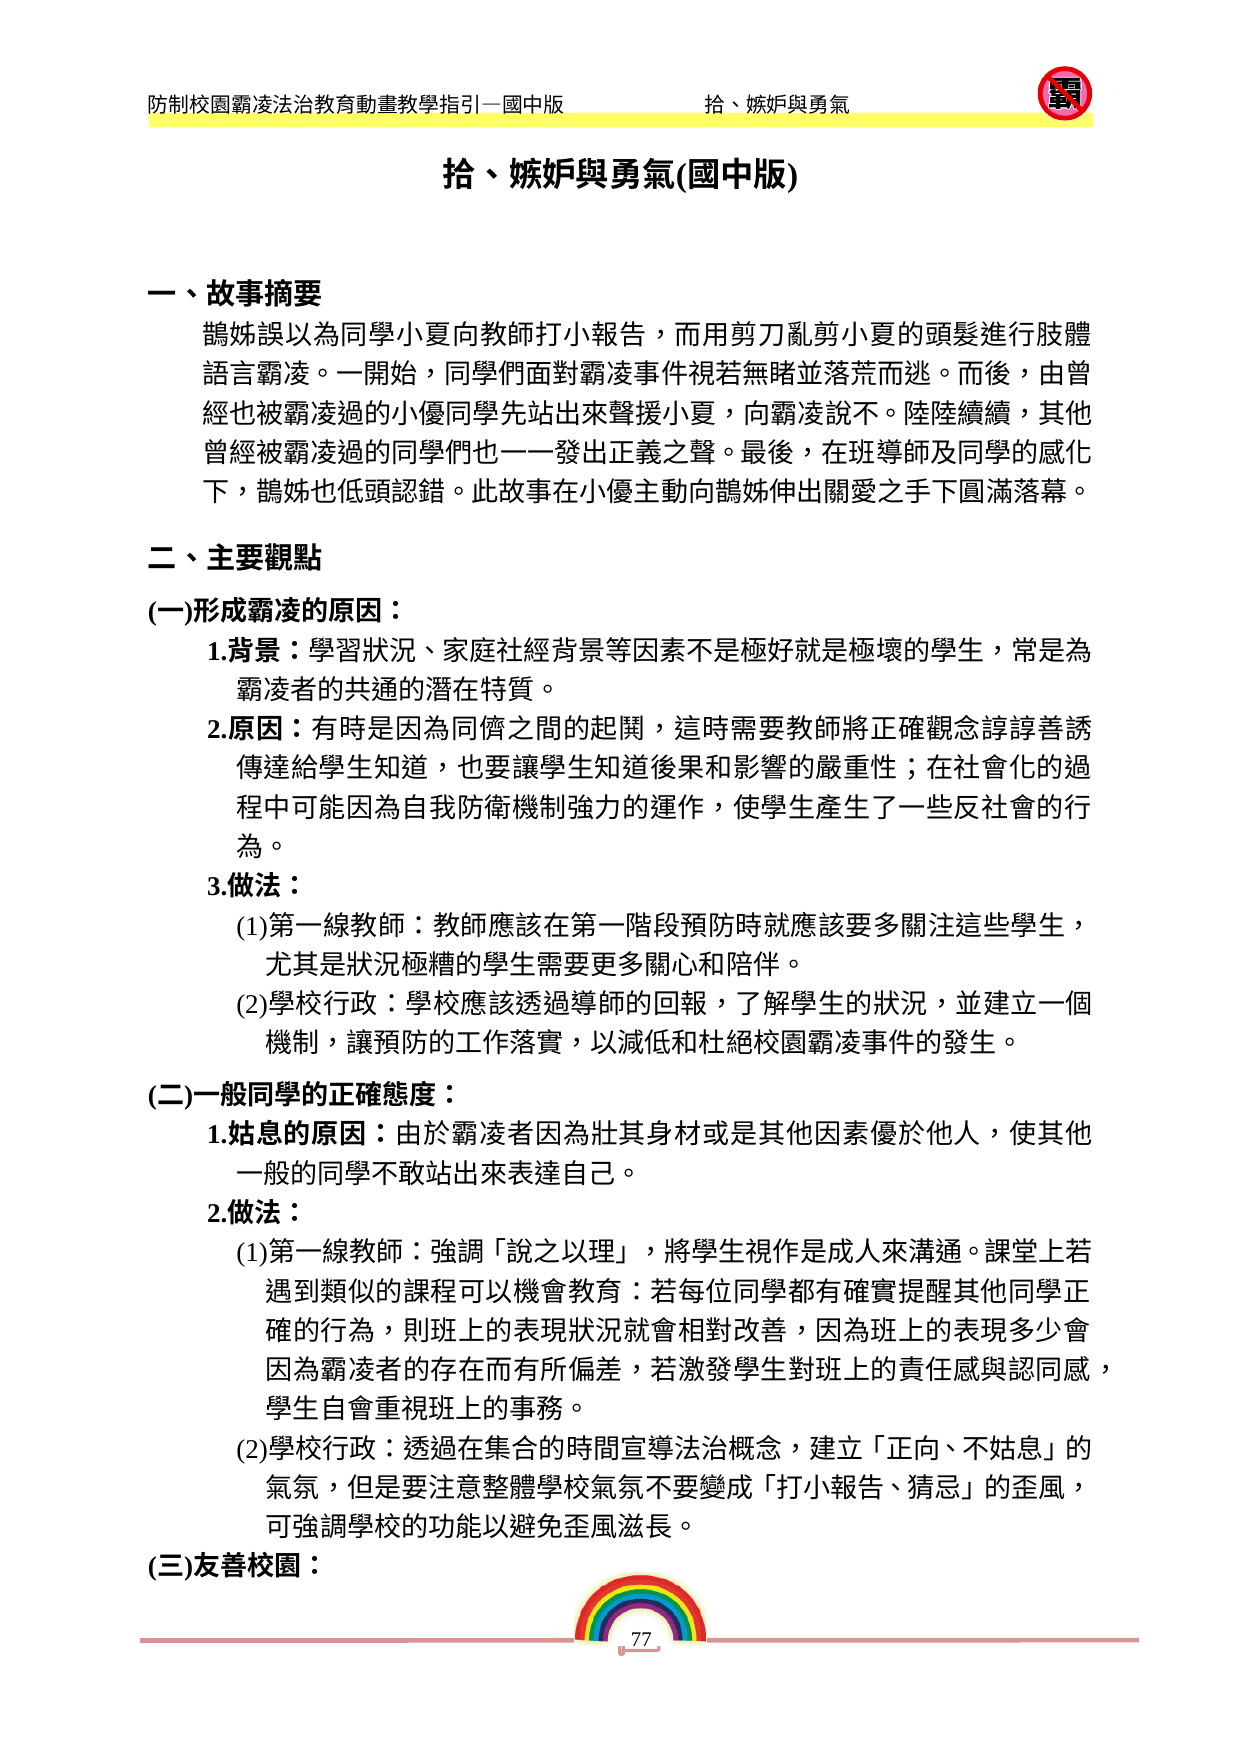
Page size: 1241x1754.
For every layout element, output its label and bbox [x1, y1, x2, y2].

picture [574, 1572, 707, 1646]
picture [1035, 63, 1095, 67]
